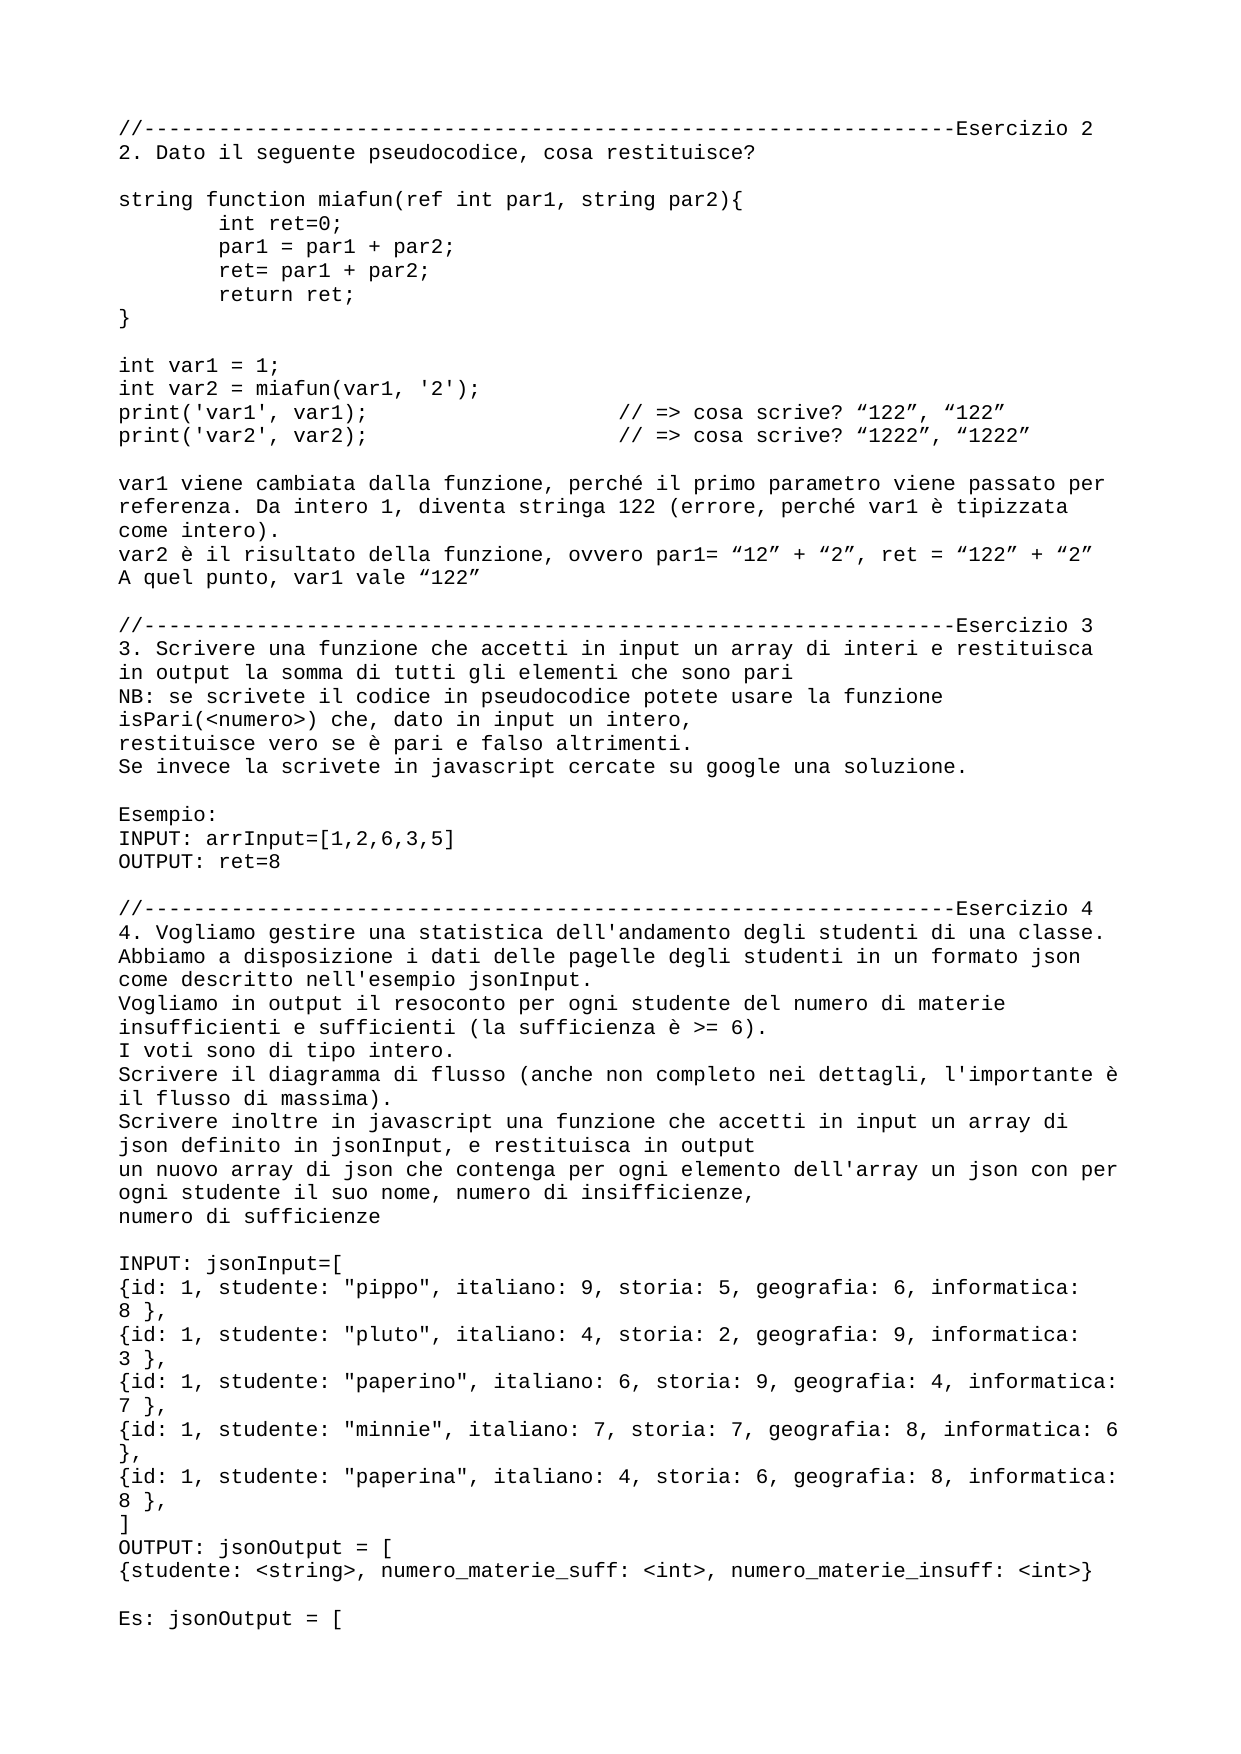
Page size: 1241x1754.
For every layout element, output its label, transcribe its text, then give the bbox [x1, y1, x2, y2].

text } [118, 307, 1122, 331]
text {id: 1, studente: "paperina", italiano: 4, storia: 6, geografia: 8, informatica: 8 }, [118, 1466, 1122, 1513]
text return ret; [118, 284, 1122, 307]
text print('var1', var1); // => cosa scrive? “122”, “122” [118, 402, 1122, 426]
text {id: 1, studente: "pippo", italiano: 9, storia: 5, geografia: 6, informatica: 8 }, [118, 1277, 1122, 1324]
text {id: 1, studente: "paperino", italiano: 6, storia: 9, geografia: 4, informatica: 7 }, [118, 1371, 1122, 1419]
text var1 viene cambiata dalla funzione, perché il primo parametro viene passato per referenza. Da intero 1, diventa stringa 122 (errore, perché var1 è tipizzata come intero). [118, 473, 1122, 544]
text print('var2', var2); // => cosa scrive? “1222”, “1222” [118, 426, 1122, 449]
text restituisce vero se è pari e falso altrimenti. [118, 733, 1122, 757]
text {id: 1, studente: "pluto", italiano: 4, storia: 2, geografia: 9, informatica: 3 }, [118, 1324, 1122, 1371]
text NB: se scrivete il codice in pseudocodice potete usare la funzione isPari(<numero>) che, dato in input un intero, [118, 686, 1122, 733]
text 3. Scrivere una funzione che accetti in input un array di interi e restituisca in output la somma di tutti gli elementi che sono pari [118, 638, 1122, 686]
text 4. Vogliamo gestire una statistica dell'andamento degli studenti di una classe. [118, 922, 1122, 946]
text string function miafun(ref int par1, string par2){ [118, 189, 1122, 213]
text Vogliamo in output il resoconto per ogni studente del numero di materie insufficienti e sufficienti (la sufficienza è >= 6). [118, 993, 1122, 1040]
text INPUT: arrInput=[1,2,6,3,5] [118, 827, 1122, 851]
text ] [118, 1513, 1122, 1537]
text OUTPUT: jsonOutput = [ [118, 1537, 1122, 1561]
text Abbiamo a disposizione i dati delle pagelle degli studenti in un formato json come descritto nell'esempio jsonInput. [118, 946, 1122, 993]
text int ret=0; [118, 213, 1122, 236]
text {id: 1, studente: "minnie", italiano: 7, storia: 7, geografia: 8, informatica: 6 }, [118, 1419, 1122, 1466]
text 2. Dato il seguente pseudocodice, cosa restituisce? [118, 142, 1122, 165]
text //-----------------------------------------------------------------Esercizio 3 [118, 615, 1122, 638]
text Esempio: [118, 804, 1122, 827]
text Es: jsonOutput = [ [118, 1608, 1122, 1631]
text Se invece la scrivete in javascript cercate su google una soluzione. [118, 757, 1122, 780]
text OUTPUT: ret=8 [118, 851, 1122, 875]
text int var2 = miafun(var1, '2'); [118, 378, 1122, 402]
text int var1 = 1; [118, 354, 1122, 378]
text A quel punto, var1 vale “122” [118, 567, 1122, 591]
text var2 è il risultato della funzione, ovvero par1= “12” + “2”, ret = “122” + “2” [118, 544, 1122, 567]
text INPUT: jsonInput=[ [118, 1253, 1122, 1277]
text numero di sufficienze [118, 1206, 1122, 1229]
text Scrivere inoltre in javascript una funzione che accetti in input un array di json definito in jsonInput, e restituisca in output [118, 1111, 1122, 1158]
text par1 = par1 + par2; [118, 236, 1122, 260]
text Scrivere il diagramma di flusso (anche non completo nei dettagli, l'importante è il flusso di massima). [118, 1064, 1122, 1111]
text {studente: <string>, numero_materie_suff: <int>, numero_materie_insuff: <int>} [118, 1561, 1122, 1584]
text ret= par1 + par2; [118, 260, 1122, 284]
text I voti sono di tipo intero. [118, 1040, 1122, 1064]
text //-----------------------------------------------------------------Esercizio 4 [118, 898, 1122, 922]
text //-----------------------------------------------------------------Esercizio 2 [118, 118, 1122, 142]
text un nuovo array di json che contenga per ogni elemento dell'array un json con per ogni studente il suo nome, numero di insifficienze, [118, 1158, 1122, 1206]
